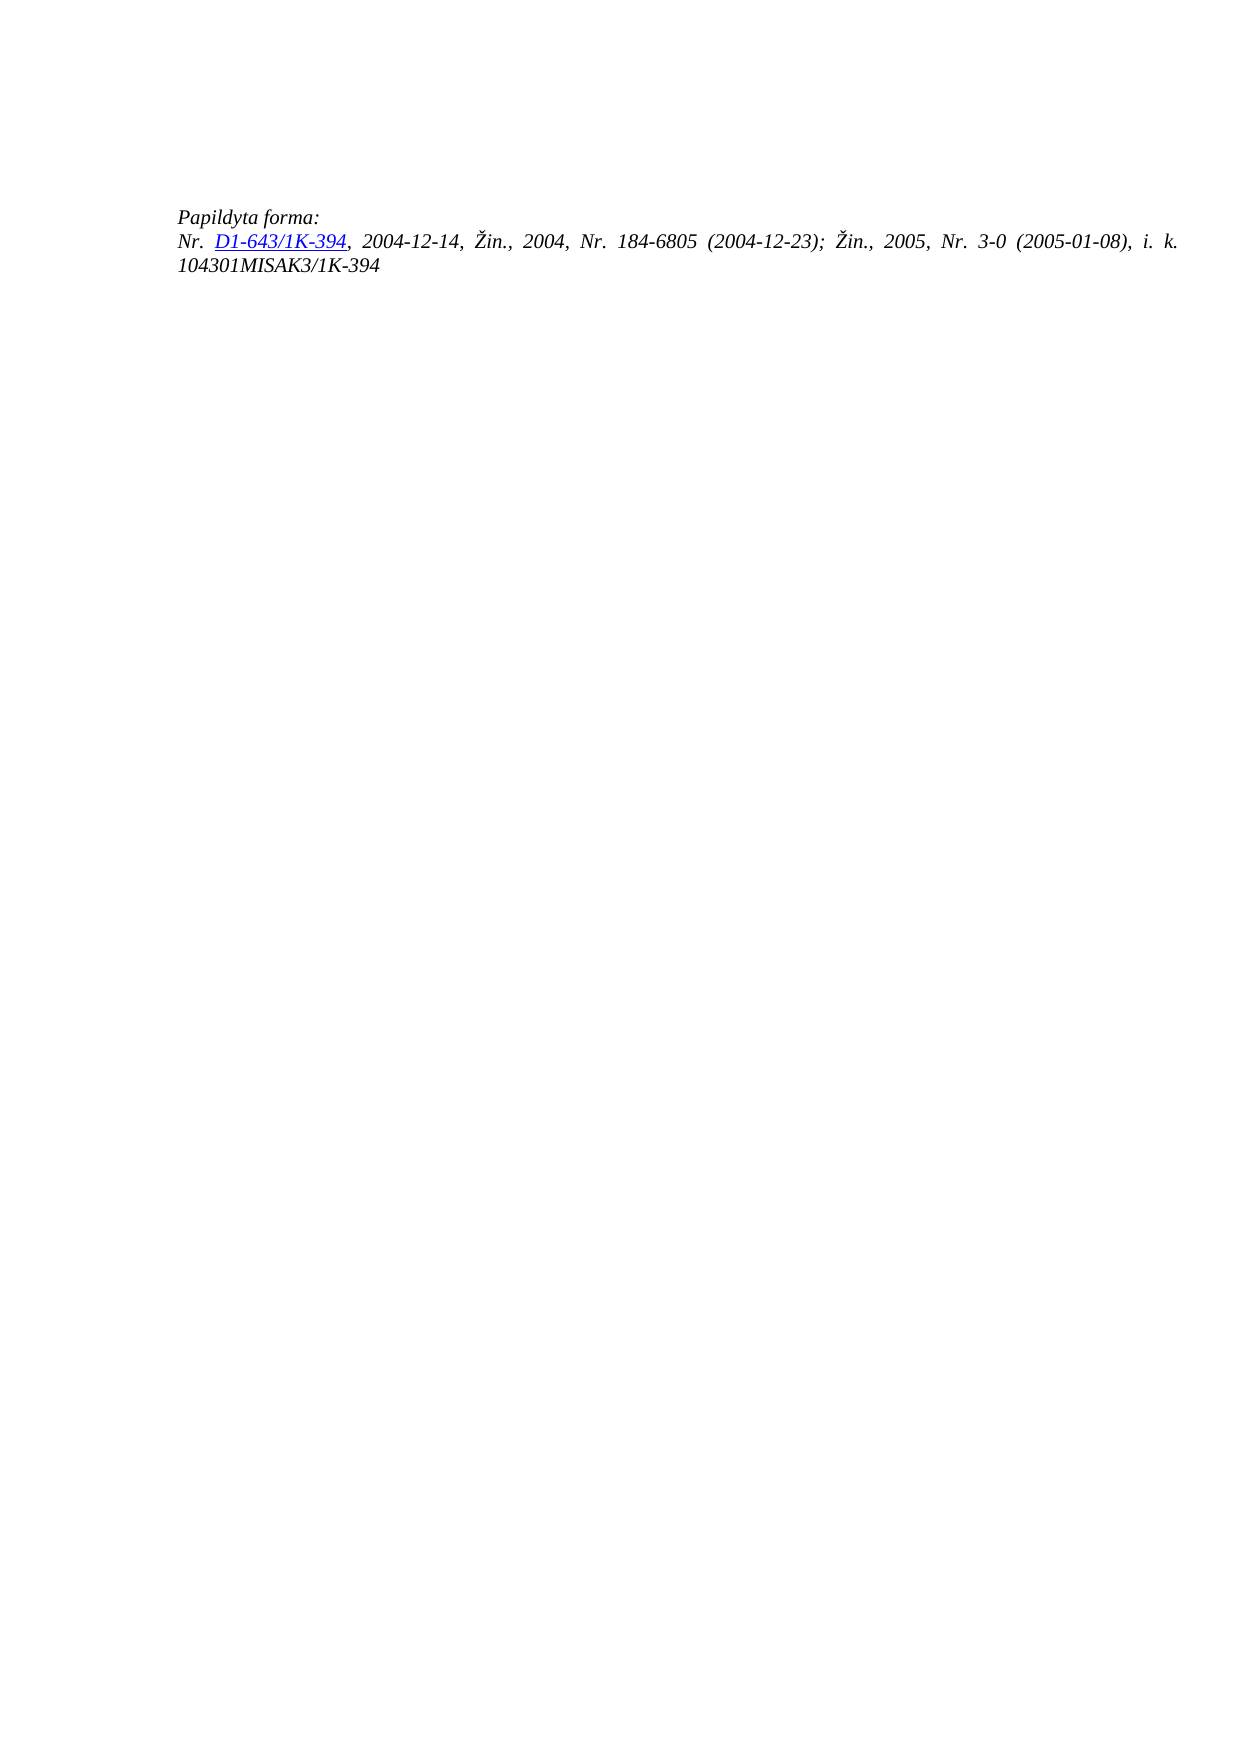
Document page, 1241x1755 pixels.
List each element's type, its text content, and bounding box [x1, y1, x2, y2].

text Papildyta forma: [177, 205, 1181, 229]
text Nr. D1-643/1K-394, 2004-12-14, Žin., 2004, Nr. 184-6805 (2004-12-23); Žin., 2005, Nr. 3-0 (2005-01-08), i. k. 104301MISAK3/1K-394 [177, 229, 1181, 277]
